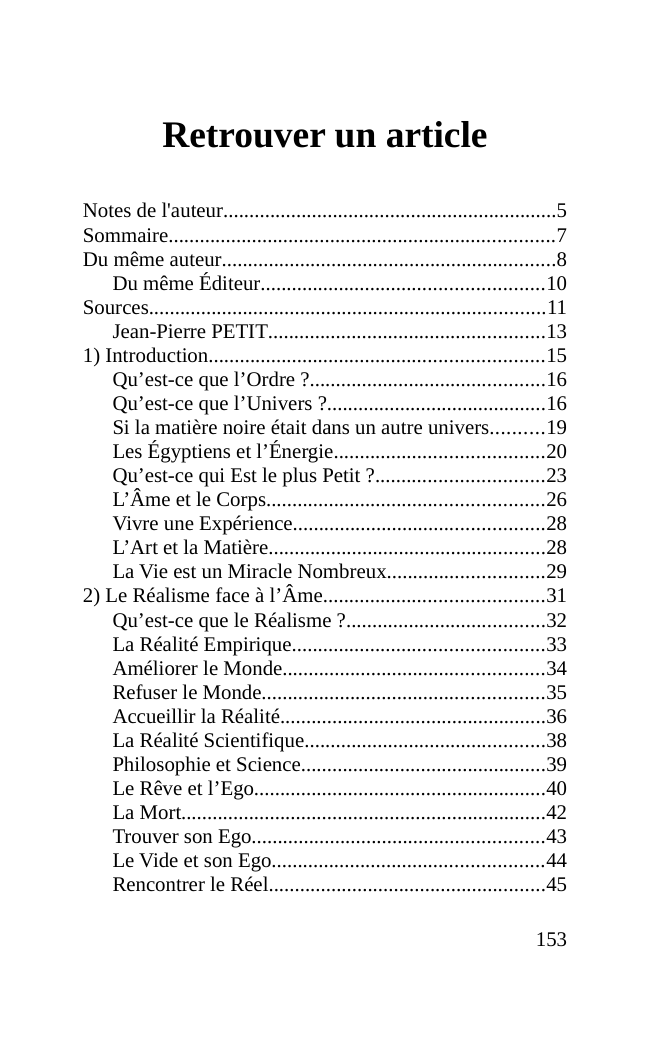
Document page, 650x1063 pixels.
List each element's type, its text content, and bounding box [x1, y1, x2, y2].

subtitle Retrouver un article [83, 112, 567, 155]
text Trouver son Ego 43 [112, 824, 567, 848]
text Qu’est-ce que l’Univers ? 16 [112, 391, 567, 415]
text Qu’est-ce que l’Ordre ? 16 [112, 367, 567, 391]
text Les Égyptiens et l’Énergie 20 [112, 439, 567, 463]
text Du même auteur 8 [83, 247, 567, 271]
text Améliorer le Monde 34 [112, 656, 567, 680]
text 1) Introduction 15 [83, 343, 567, 367]
text La Réalité Empirique 33 [112, 632, 567, 656]
text Accueillir la Réalité 36 [112, 704, 567, 728]
text La Mort 42 [112, 800, 567, 824]
text La Réalité Scientifique 38 [112, 728, 567, 752]
text L’Art et la Matière 28 [112, 535, 567, 559]
text L’Âme et le Corps 26 [112, 487, 567, 511]
text Jean-Pierre PETIT 13 [112, 319, 567, 343]
text Qu’est-ce que le Réalisme ? 32 [112, 607, 567, 632]
text Le Rêve et l’Ego 40 [112, 776, 567, 800]
text Si la matière noire était dans un autre univers 19 [112, 415, 567, 439]
text Sommaire 7 [83, 222, 567, 247]
text Sources 11 [83, 295, 567, 319]
text Le Vide et son Ego 44 [112, 848, 567, 872]
text Qu’est-ce qui Est le plus Petit ? 23 [112, 463, 567, 487]
text Philosophie et Science 39 [112, 752, 567, 776]
text Notes de l'auteur 5 [83, 198, 567, 222]
text La Vie est un Miracle Nombreux 29 [112, 559, 567, 583]
text Vivre une Expérience 28 [112, 511, 567, 535]
text Refuser le Monde 35 [112, 680, 567, 704]
text Du même Éditeur 10 [112, 271, 567, 295]
text Rencontrer le Réel 45 [112, 872, 567, 896]
text 2) Le Réalisme face à l’Âme 31 [83, 583, 567, 607]
